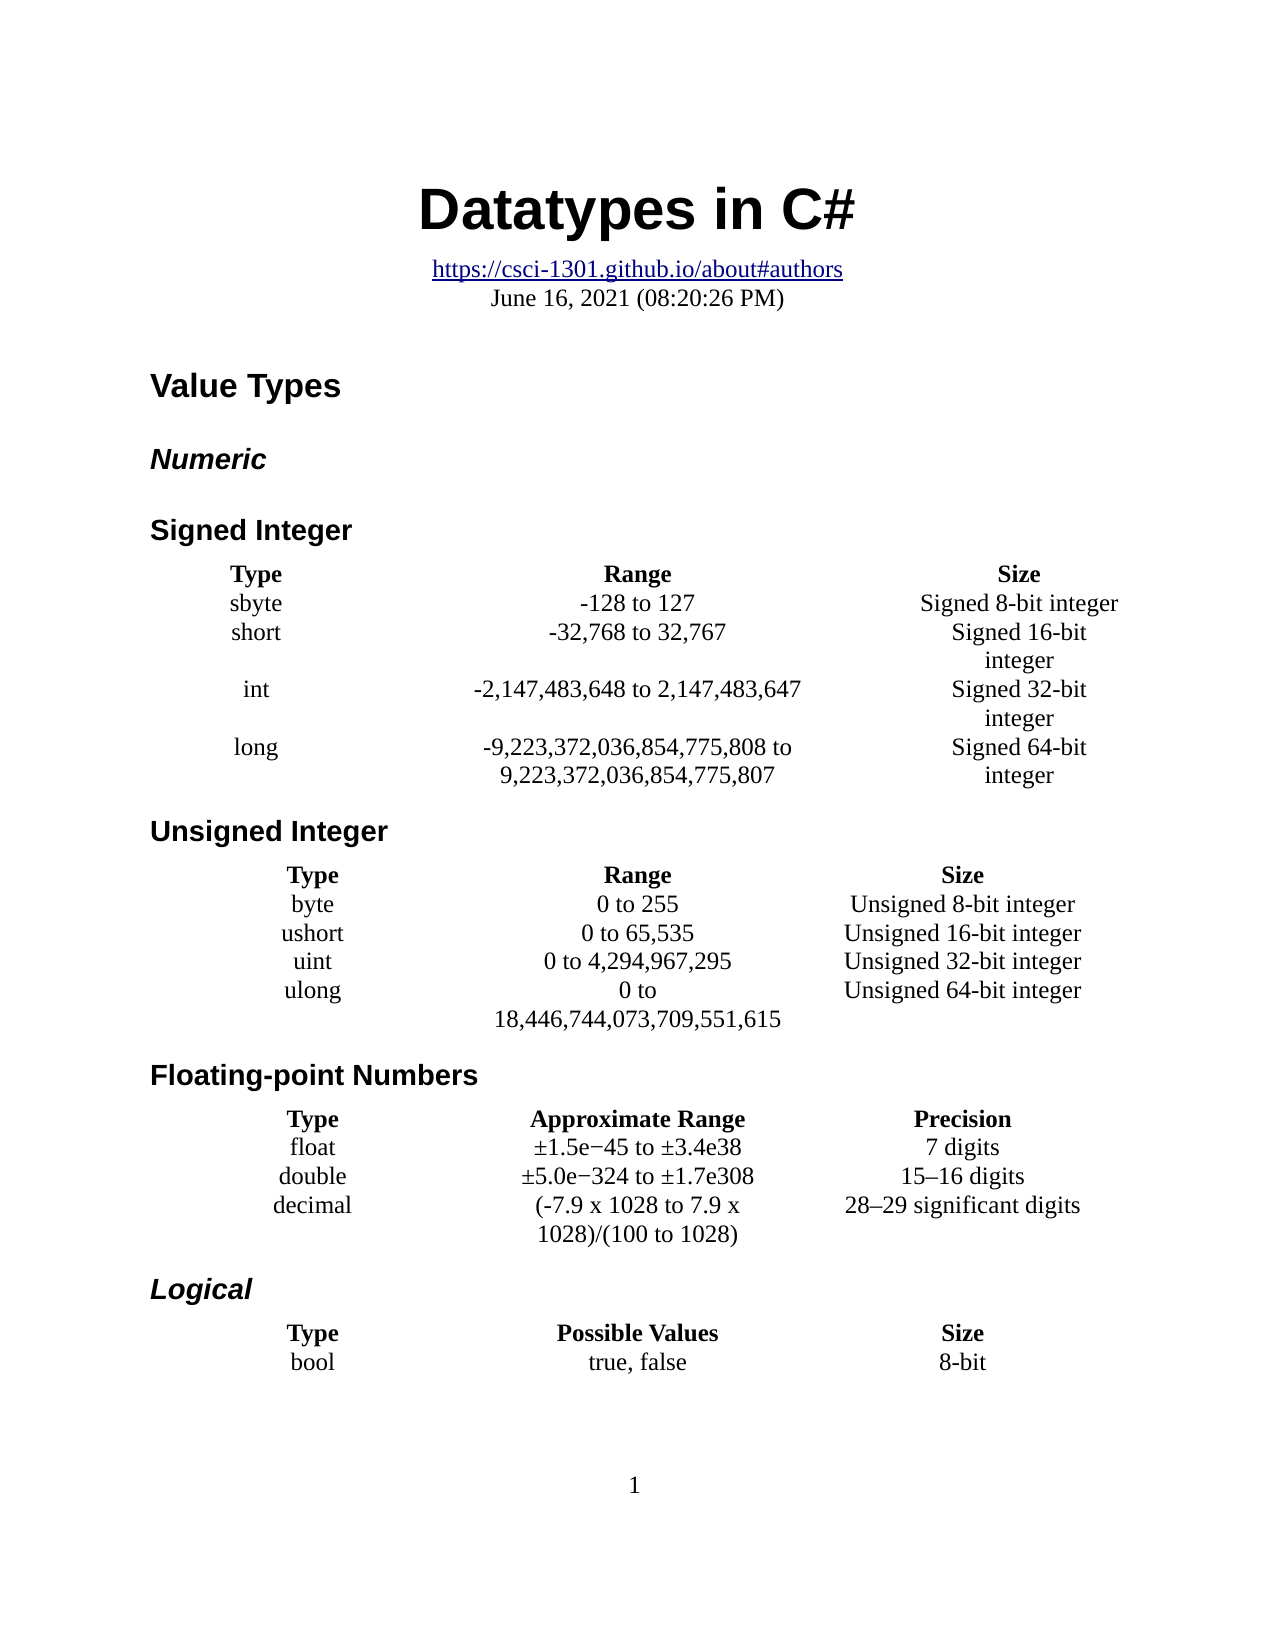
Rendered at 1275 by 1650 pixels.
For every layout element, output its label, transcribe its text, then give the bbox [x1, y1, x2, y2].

table_cell byte [150, 889, 475, 918]
table_header Type [150, 860, 475, 889]
table_cell Unsigned 64-bit integer [800, 975, 1125, 1033]
table_cell double [150, 1161, 475, 1190]
table_cell bool [150, 1347, 475, 1376]
table_header Size [913, 559, 1125, 588]
table_cell Signed 32-bit integer [913, 674, 1125, 732]
table_header Type [150, 559, 362, 588]
subtitle Numeric [150, 442, 1125, 476]
table_cell 28–29 significant digits [800, 1190, 1125, 1247]
table_header Range [475, 860, 800, 889]
table_header Possible Values [475, 1319, 800, 1347]
table_cell int [150, 674, 362, 732]
subtitle Signed Integer [150, 513, 1125, 547]
table_cell long [150, 732, 362, 789]
table_header Size [800, 1319, 1125, 1347]
table_cell ±1.5e−45 to ±3.4e38 [475, 1133, 800, 1161]
table_header Size [800, 860, 1125, 889]
table_cell 7 digits [800, 1133, 1125, 1161]
table_cell sbyte [150, 588, 362, 617]
table_cell (-7.9 x 1028 to 7.9 x 1028)/(100 to 1028) [475, 1190, 800, 1247]
table_cell short [150, 617, 362, 674]
table_cell 0 to 65,535 [475, 918, 800, 946]
table_cell 0 to 4,294,967,295 [475, 946, 800, 975]
table_cell -2,147,483,648 to 2,147,483,647 [362, 674, 913, 732]
subtitle Logical [150, 1272, 1125, 1306]
table_header Range [362, 559, 913, 588]
table_cell 15–16 digits [800, 1161, 1125, 1190]
table_header Precision [800, 1104, 1125, 1132]
table_cell Unsigned 32-bit integer [800, 946, 1125, 975]
table_cell -9,223,372,036,854,775,808 to 9,223,372,036,854,775,807 [362, 732, 913, 789]
subtitle Value Types [150, 366, 1125, 404]
table_cell Signed 16-bit integer [913, 617, 1125, 674]
table_cell ulong [150, 975, 475, 1033]
table_cell Unsigned 16-bit integer [800, 918, 1125, 946]
table_header Approximate Range [475, 1104, 800, 1132]
table_cell true, false [475, 1347, 800, 1376]
table_cell 8-bit [800, 1347, 1125, 1376]
table_cell Signed 64-bit integer [913, 732, 1125, 789]
table_header Type [150, 1104, 475, 1132]
table_cell 0 to 255 [475, 889, 800, 918]
table_cell ±5.0e−324 to ±1.7e308 [475, 1161, 800, 1190]
subtitle Floating-point Numbers [150, 1058, 1125, 1091]
table_cell decimal [150, 1190, 475, 1247]
table_cell uint [150, 946, 475, 975]
text https://csci-1301.github.io/about#authors [150, 254, 1125, 283]
table_cell -32,768 to 32,767 [362, 617, 913, 674]
table_cell Unsigned 8-bit integer [800, 889, 1125, 918]
text June 16, 2021 (08:20:26 PM) [150, 283, 1125, 312]
subtitle Unsigned Integer [150, 814, 1125, 848]
title Datatypes in C# [150, 175, 1125, 242]
table_cell -128 to 127 [362, 588, 913, 617]
table_cell Signed 8-bit integer [913, 588, 1125, 617]
table_cell float [150, 1133, 475, 1161]
table_cell ushort [150, 918, 475, 946]
table_cell 0 to 18,446,744,073,709,551,615 [475, 975, 800, 1033]
table_header Type [150, 1319, 475, 1347]
